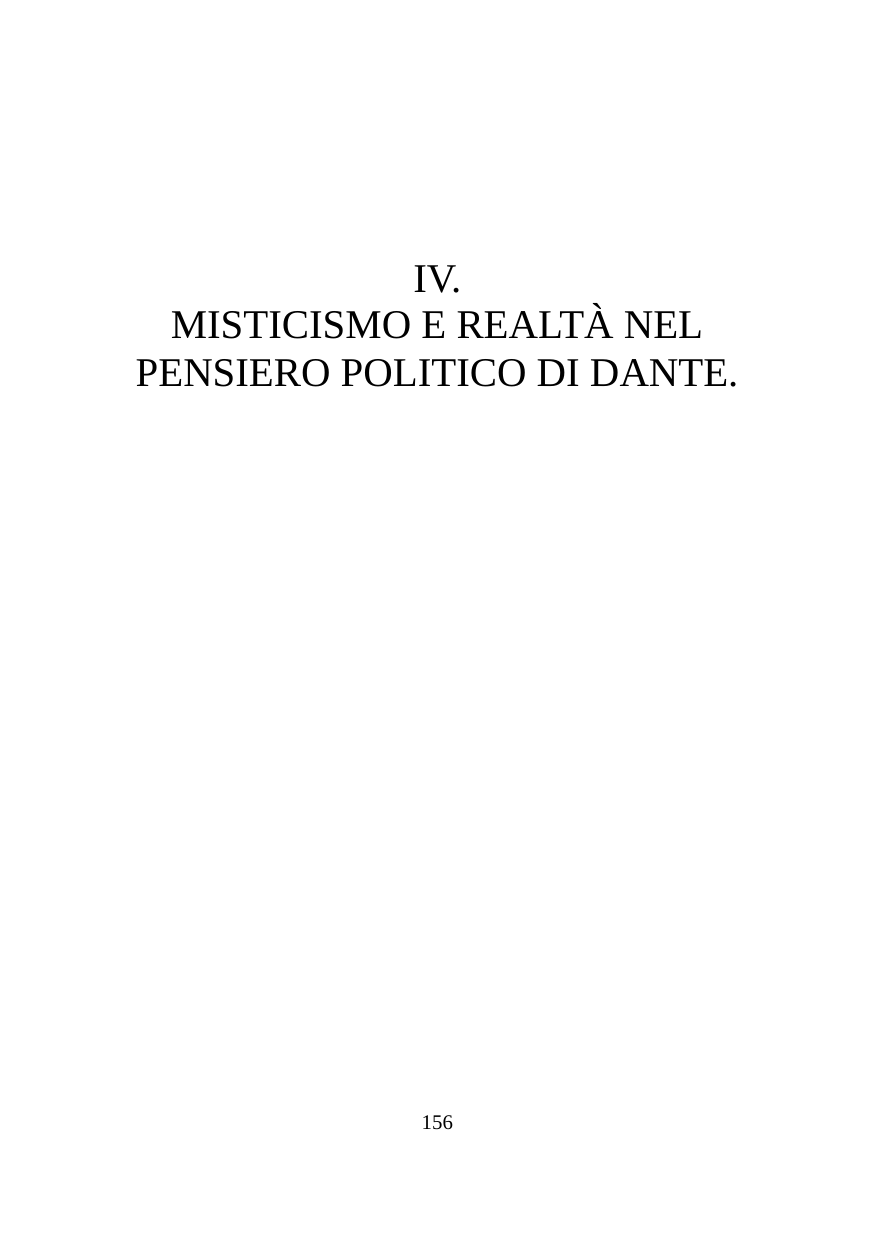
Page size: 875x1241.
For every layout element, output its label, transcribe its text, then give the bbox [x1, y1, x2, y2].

subtitle IV. MISTICISMO E REALTÀ NEL PENSIERO POLITICO DI DANTE. [106, 254, 768, 395]
